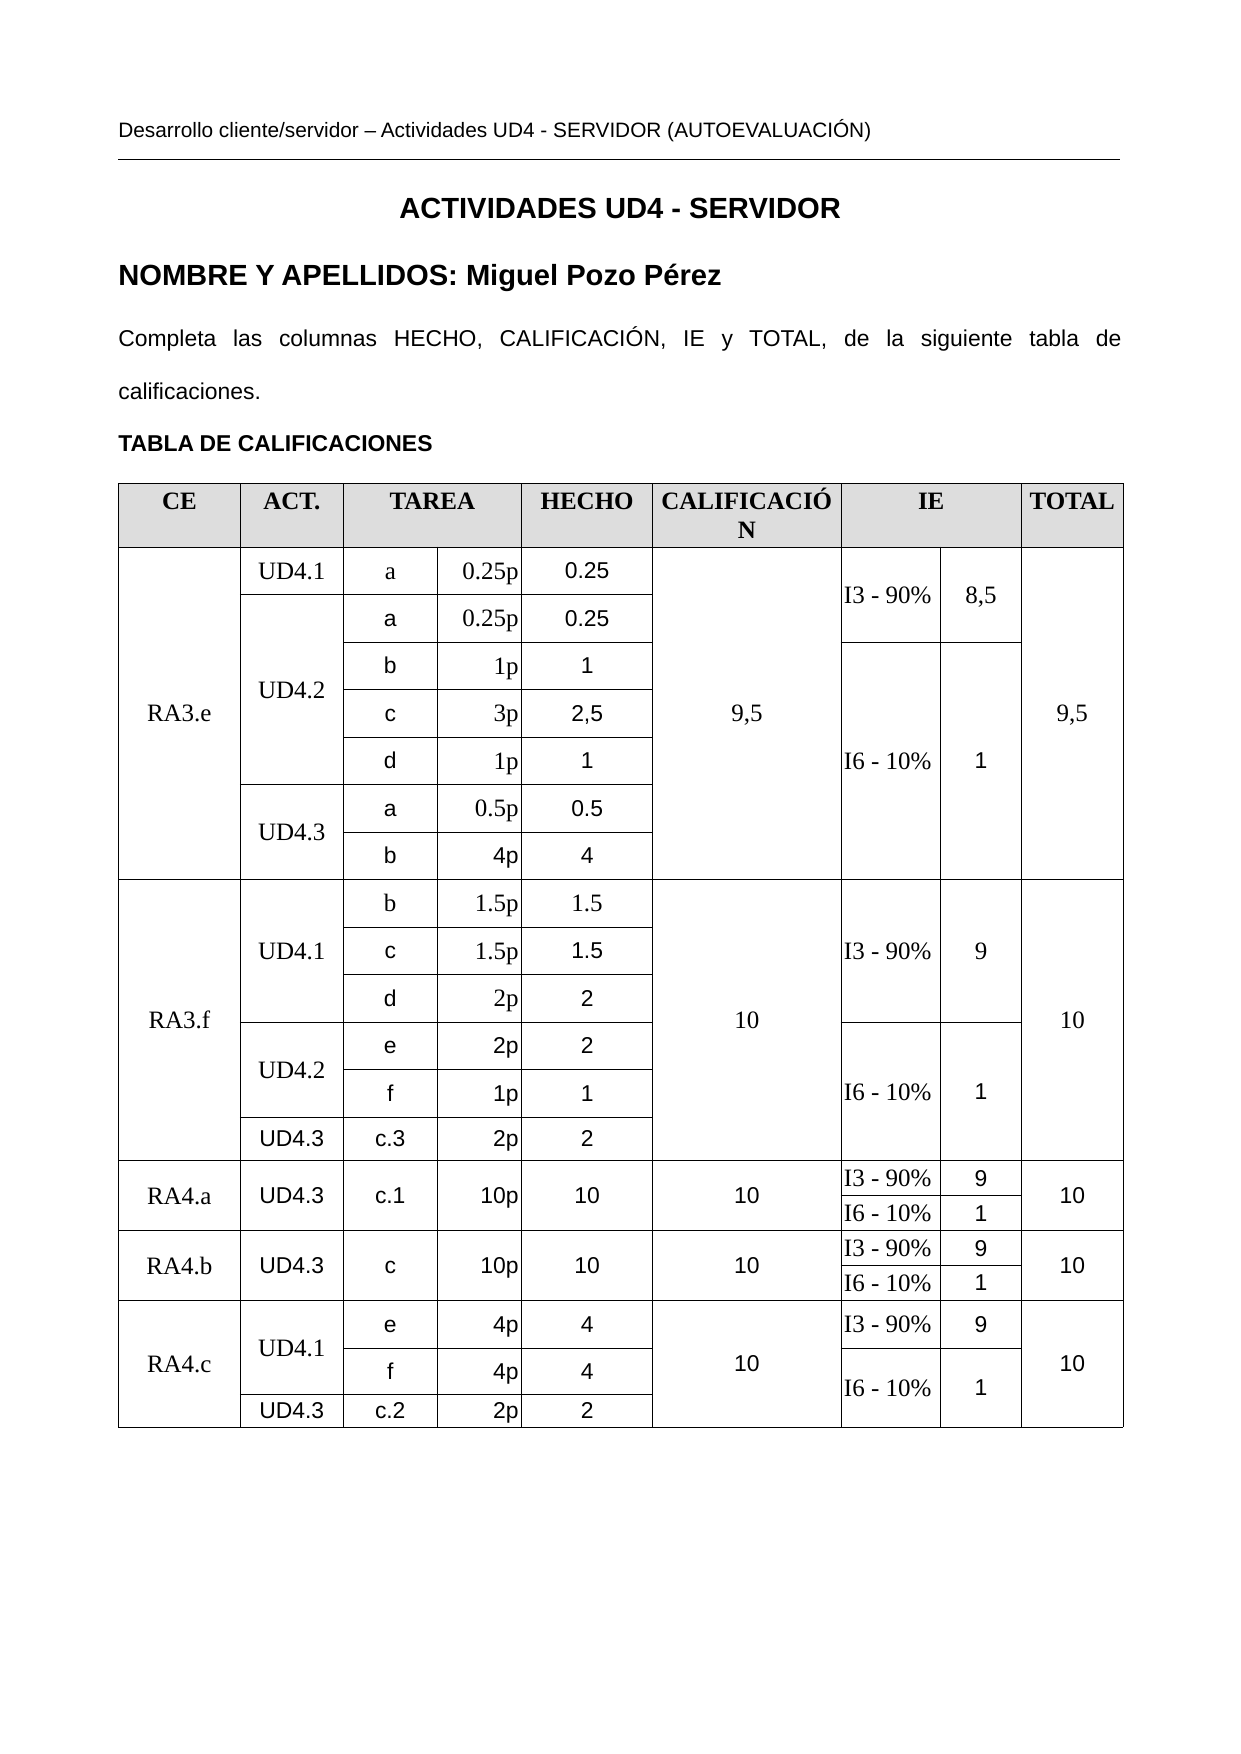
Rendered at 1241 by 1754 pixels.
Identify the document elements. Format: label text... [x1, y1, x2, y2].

table_cell I6 - 10% [842, 1266, 940, 1300]
table_cell a [344, 785, 437, 832]
table_cell c [344, 1231, 437, 1300]
table_cell 10 [1022, 1231, 1123, 1300]
table_cell d [344, 738, 437, 784]
table_cell I6 - 10% [842, 1196, 940, 1230]
table_cell 1.5p [438, 880, 521, 927]
table_cell 1 [522, 643, 652, 689]
table_cell 0.25p [438, 595, 521, 642]
table_cell 10p [438, 1231, 521, 1300]
table_cell UD4.1 [241, 880, 343, 1022]
table_cell 9 [941, 1301, 1021, 1347]
table_cell I6 - 10% [842, 643, 940, 879]
table_cell 9 [941, 1231, 1021, 1265]
table_cell 2,5 [522, 690, 652, 737]
table_cell UD4.3 [241, 1395, 343, 1427]
table_header ACT. [241, 484, 343, 547]
table_cell 10 [653, 1301, 841, 1427]
table_cell 4p [438, 1301, 521, 1347]
table_cell 9 [941, 1161, 1021, 1195]
table_cell I3 - 90% [842, 1301, 940, 1347]
table_cell I3 - 90% [842, 880, 940, 1022]
table_cell 0.25 [522, 548, 652, 594]
table_cell c [344, 928, 437, 974]
table_cell 0.25 [522, 595, 652, 642]
table_cell 4 [522, 833, 652, 879]
table_cell b [344, 880, 437, 927]
table_cell 4 [522, 1301, 652, 1347]
table_cell 1 [941, 1349, 1021, 1427]
table_header CALIFICACIÓN [653, 484, 841, 547]
table_cell I3 - 90% [842, 1161, 940, 1195]
table_header HECHO [522, 484, 652, 547]
table_cell I6 - 10% [842, 1349, 940, 1427]
table_cell 10p [438, 1161, 521, 1230]
table_cell 1p [438, 1070, 521, 1117]
table_cell 10 [522, 1231, 652, 1300]
table_cell 2p [438, 1023, 521, 1069]
table_cell UD4.3 [241, 1161, 343, 1230]
table_cell a [344, 595, 437, 642]
table_cell 1 [522, 1070, 652, 1117]
table_cell 2p [438, 1395, 521, 1427]
subtitle ACTIVIDADES UD4 - SERVIDOR [118, 191, 1122, 224]
table_cell 0.5 [522, 785, 652, 832]
table_cell 8,5 [941, 548, 1021, 642]
table_header CE [119, 484, 240, 547]
table_cell c.3 [344, 1118, 437, 1160]
table_header TAREA [344, 484, 521, 547]
table_cell 1p [438, 643, 521, 689]
table_cell 1.5 [522, 880, 652, 927]
table_cell 1p [438, 738, 521, 784]
table_cell e [344, 1023, 437, 1069]
table_cell b [344, 643, 437, 689]
table_cell 2 [522, 1395, 652, 1427]
table_header TOTAL [1022, 484, 1123, 547]
table_cell 4p [438, 833, 521, 879]
table_cell c.1 [344, 1161, 437, 1230]
table_cell 1.5 [522, 928, 652, 974]
table_cell c.2 [344, 1395, 437, 1427]
table_cell 2 [522, 1118, 652, 1160]
table_cell UD4.3 [241, 785, 343, 879]
table_cell 2p [438, 975, 521, 1022]
table_cell UD4.1 [241, 1301, 343, 1394]
table_cell I3 - 90% [842, 548, 940, 642]
table_cell 0.5p [438, 785, 521, 832]
table_cell 0.25p [438, 548, 521, 594]
table_cell f [344, 1349, 437, 1394]
table_cell b [344, 833, 437, 879]
table_cell RA3.e [119, 548, 240, 879]
table_cell 2 [522, 975, 652, 1022]
table_cell 10 [1022, 1301, 1123, 1427]
table_cell 9 [941, 880, 1021, 1022]
table_cell 10 [653, 880, 841, 1160]
table_cell RA4.c [119, 1301, 240, 1427]
table_cell 10 [522, 1161, 652, 1230]
table_cell I6 - 10% [842, 1023, 940, 1160]
table_cell RA4.a [119, 1161, 240, 1230]
table_cell 10 [653, 1231, 841, 1300]
table_cell e [344, 1301, 437, 1347]
text Completa las columnas HECHO, CALIFICACIÓN, IE y TOTAL, de la siguiente tabla de calificaciones. [118, 325, 1122, 404]
table_cell 2p [438, 1118, 521, 1160]
table_cell UD4.2 [241, 595, 343, 784]
table_cell 4 [522, 1349, 652, 1394]
table_cell UD4.3 [241, 1118, 343, 1160]
table_cell 1 [522, 738, 652, 784]
table_cell 2 [522, 1023, 652, 1069]
table_cell 10 [1022, 1161, 1123, 1230]
text NOMBRE Y APELLIDOS: Miguel Pozo Pérez [118, 258, 1122, 291]
table_cell RA4.b [119, 1231, 240, 1300]
table_cell UD4.2 [241, 1023, 343, 1117]
text TABLA DE CALIFICACIONES [118, 430, 1122, 457]
table_cell 1 [941, 643, 1021, 879]
table_cell 9,5 [1022, 548, 1123, 879]
table_cell 1 [941, 1023, 1021, 1160]
table_cell I3 - 90% [842, 1231, 940, 1265]
table_cell a [344, 548, 437, 594]
table_cell 10 [1022, 880, 1123, 1160]
table_cell f [344, 1070, 437, 1117]
table_cell 1.5p [438, 928, 521, 974]
table_cell 9,5 [653, 548, 841, 879]
table_cell c [344, 690, 437, 737]
table_cell UD4.3 [241, 1231, 343, 1300]
table_cell 10 [653, 1161, 841, 1230]
table_cell d [344, 975, 437, 1022]
table_cell 1 [941, 1266, 1021, 1300]
table_cell UD4.1 [241, 548, 343, 594]
table_cell 3p [438, 690, 521, 737]
table_cell 1 [941, 1196, 1021, 1230]
table_cell 4p [438, 1349, 521, 1394]
table_cell RA3.f [119, 880, 240, 1160]
table_header IE [842, 484, 1021, 547]
